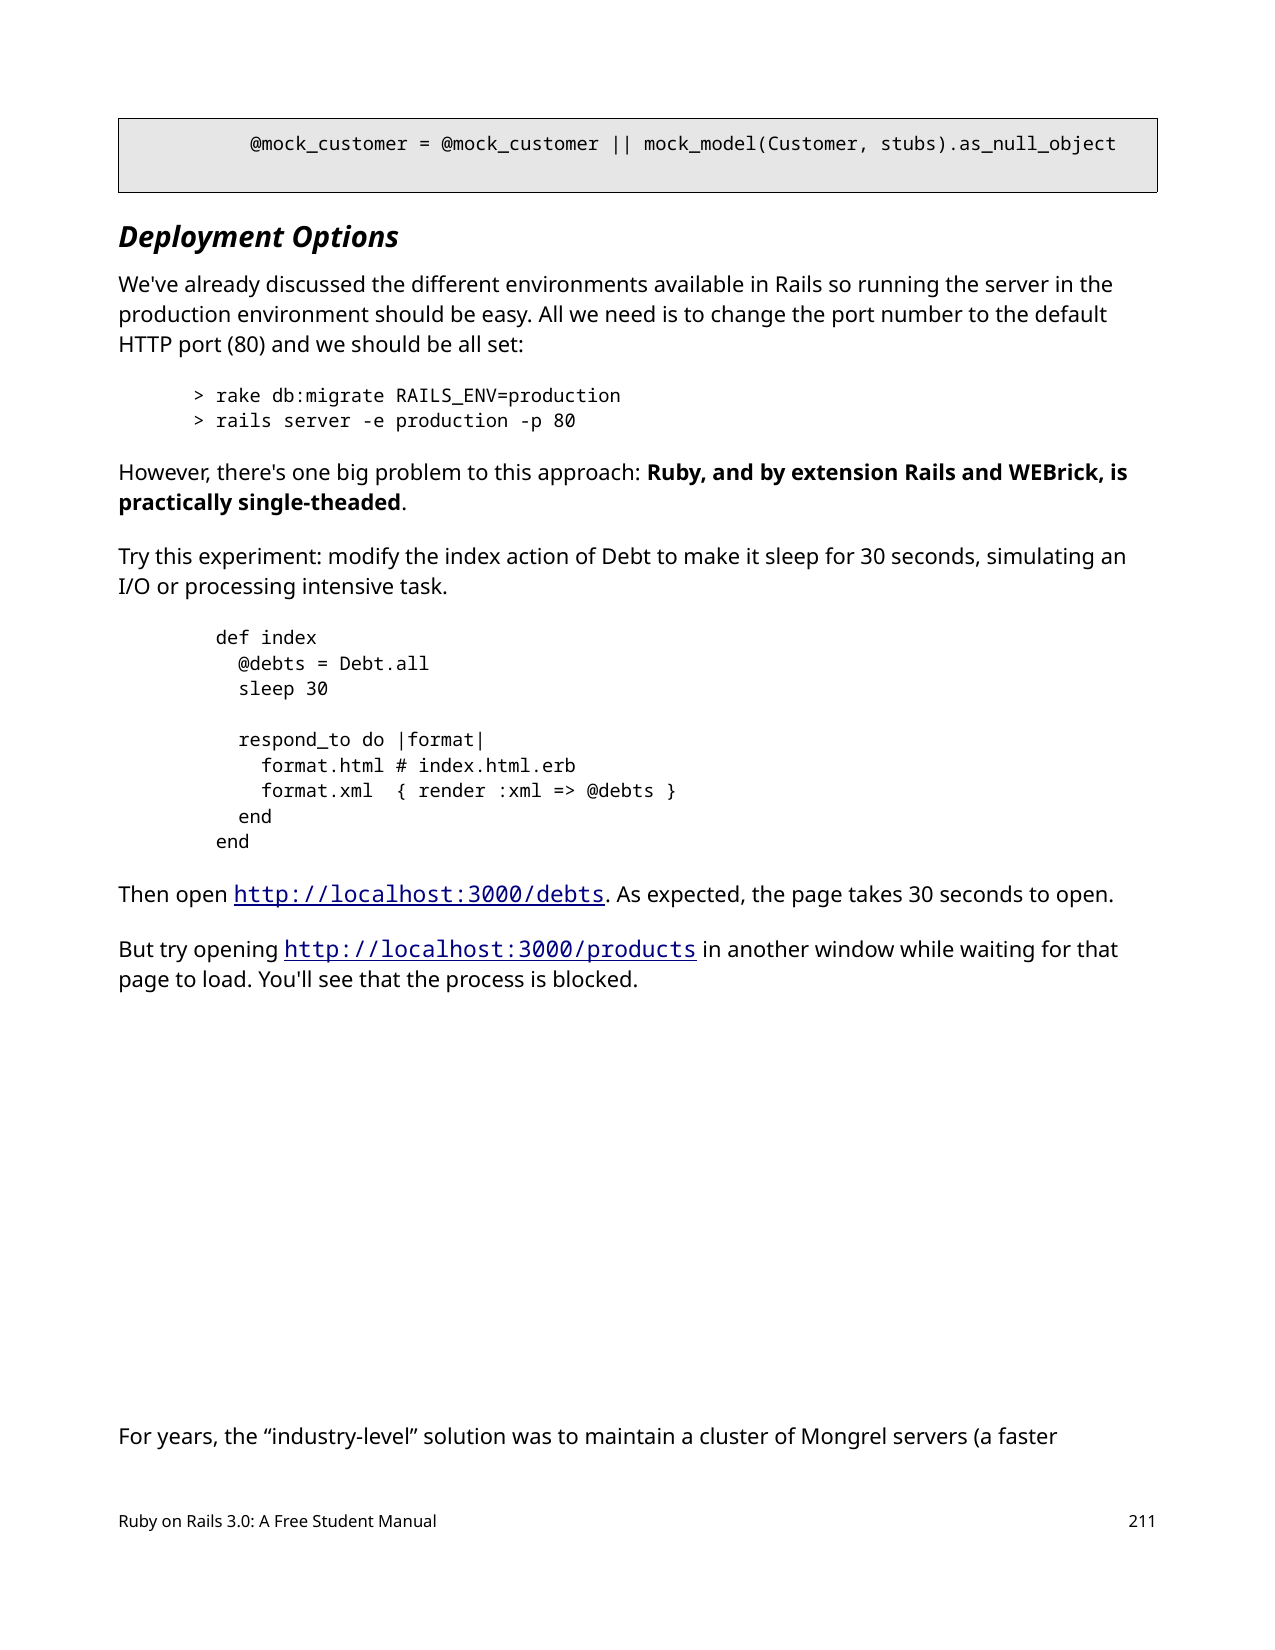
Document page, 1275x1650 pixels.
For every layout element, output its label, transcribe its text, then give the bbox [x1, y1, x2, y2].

text def index @debts = Debt.all sleep 30 respond_to do |format| format.html # index.html.erb format.xml { render :xml => @debts } end end [193, 624, 1157, 854]
text But try opening http://localhost:3000/products in another window while waiting for that page to load. You'll see that the process is blocked. [118, 933, 1157, 994]
text Try this experiment: modify the index action of Debt to make it sleep for 30 seconds, simulating an I/O or processing intensive task. [118, 541, 1157, 600]
subtitle Deployment Options [118, 217, 1157, 256]
text For years, the “industry-level” solution was to maintain a cluster of Mongrel servers (a faster [118, 1421, 1157, 1451]
text We've already discussed the different environments available in Rails so running the server in the production environment should be easy. All we need is to change the port number to the default HTTP port (80) and we should be all set: [118, 269, 1157, 358]
table_header @mock_customer = @mock_customer || mock_model(Customer, stubs).as_null_object [119, 119, 1157, 192]
text However, there's one big problem to this approach: Ruby, and by extension Rails and WEBrick, is practically single-theaded. [118, 457, 1157, 517]
text Then open http://localhost:3000/debts. As expected, the page takes 30 seconds to open. [118, 878, 1157, 909]
text > rake db:migrate RAILS_ENV=production > rails server -e production -p 80 [193, 382, 1157, 433]
